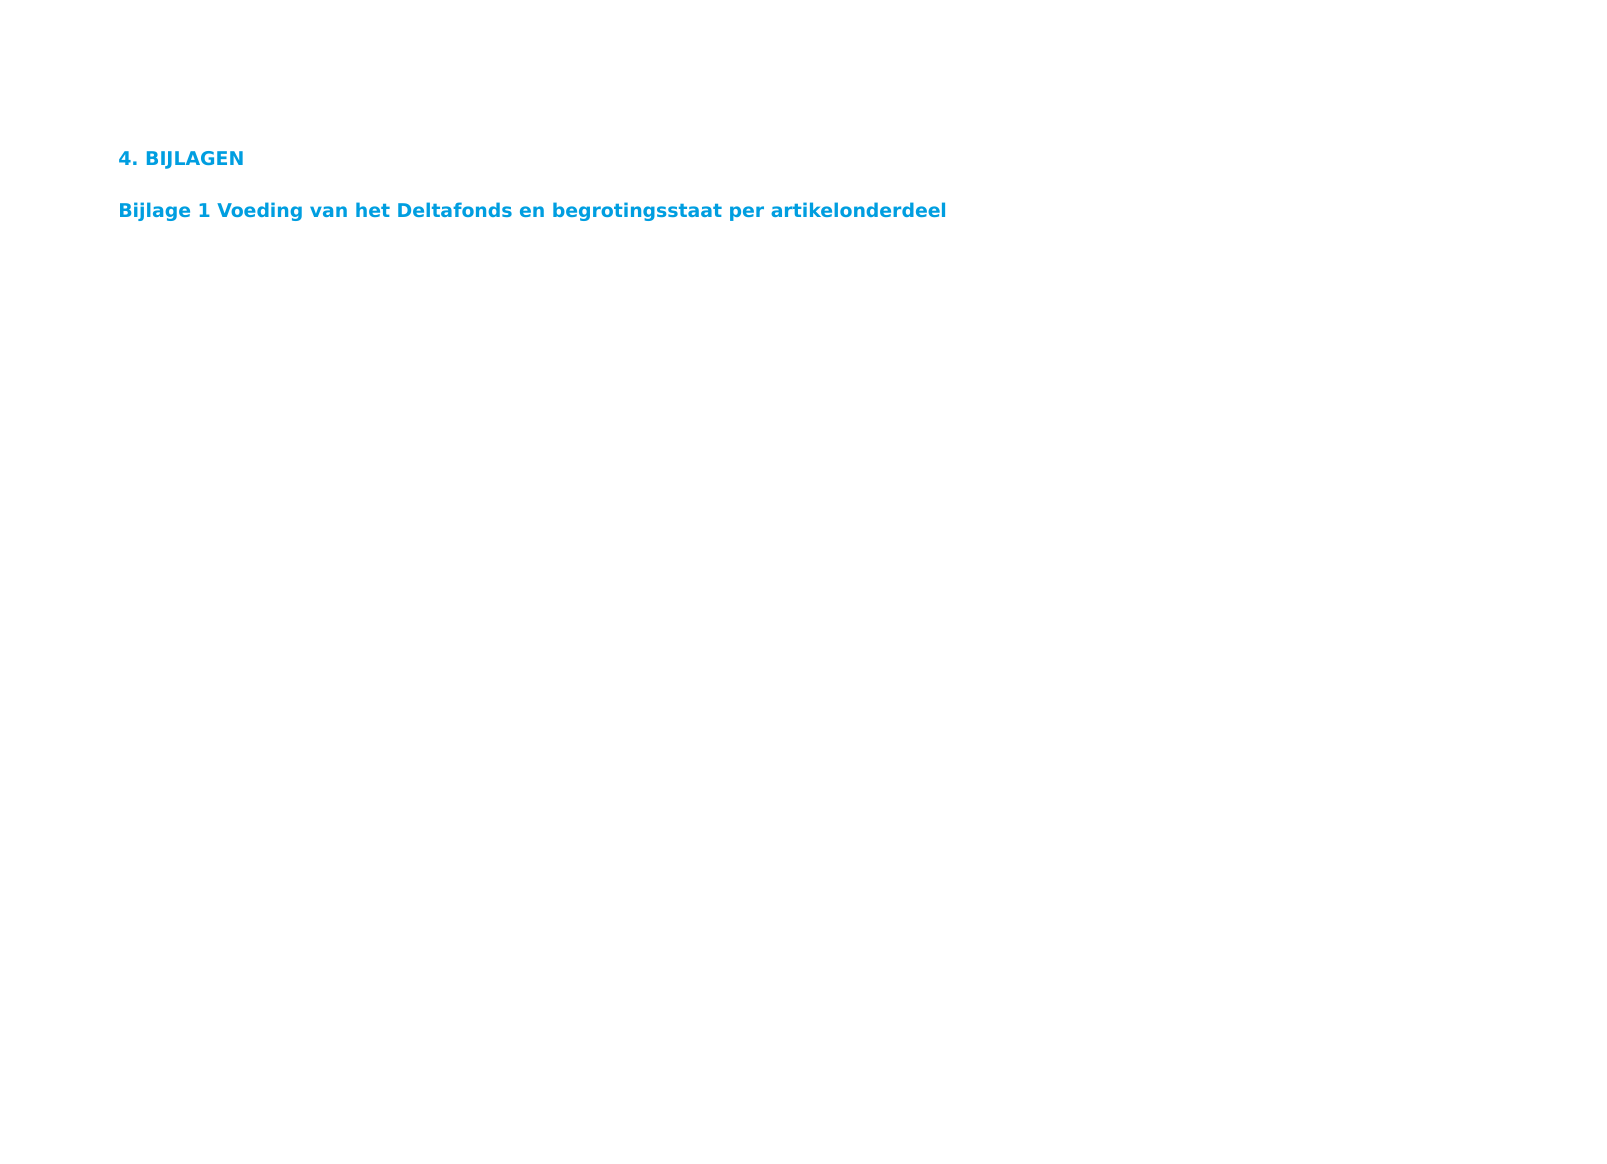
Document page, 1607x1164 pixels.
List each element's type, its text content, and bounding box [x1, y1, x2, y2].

subtitle 4. BIJLAGEN [118, 148, 1488, 170]
subtitle Bijlage 1 Voeding van het Deltafonds en begrotingsstaat per artikelonderdeel [118, 200, 1488, 222]
